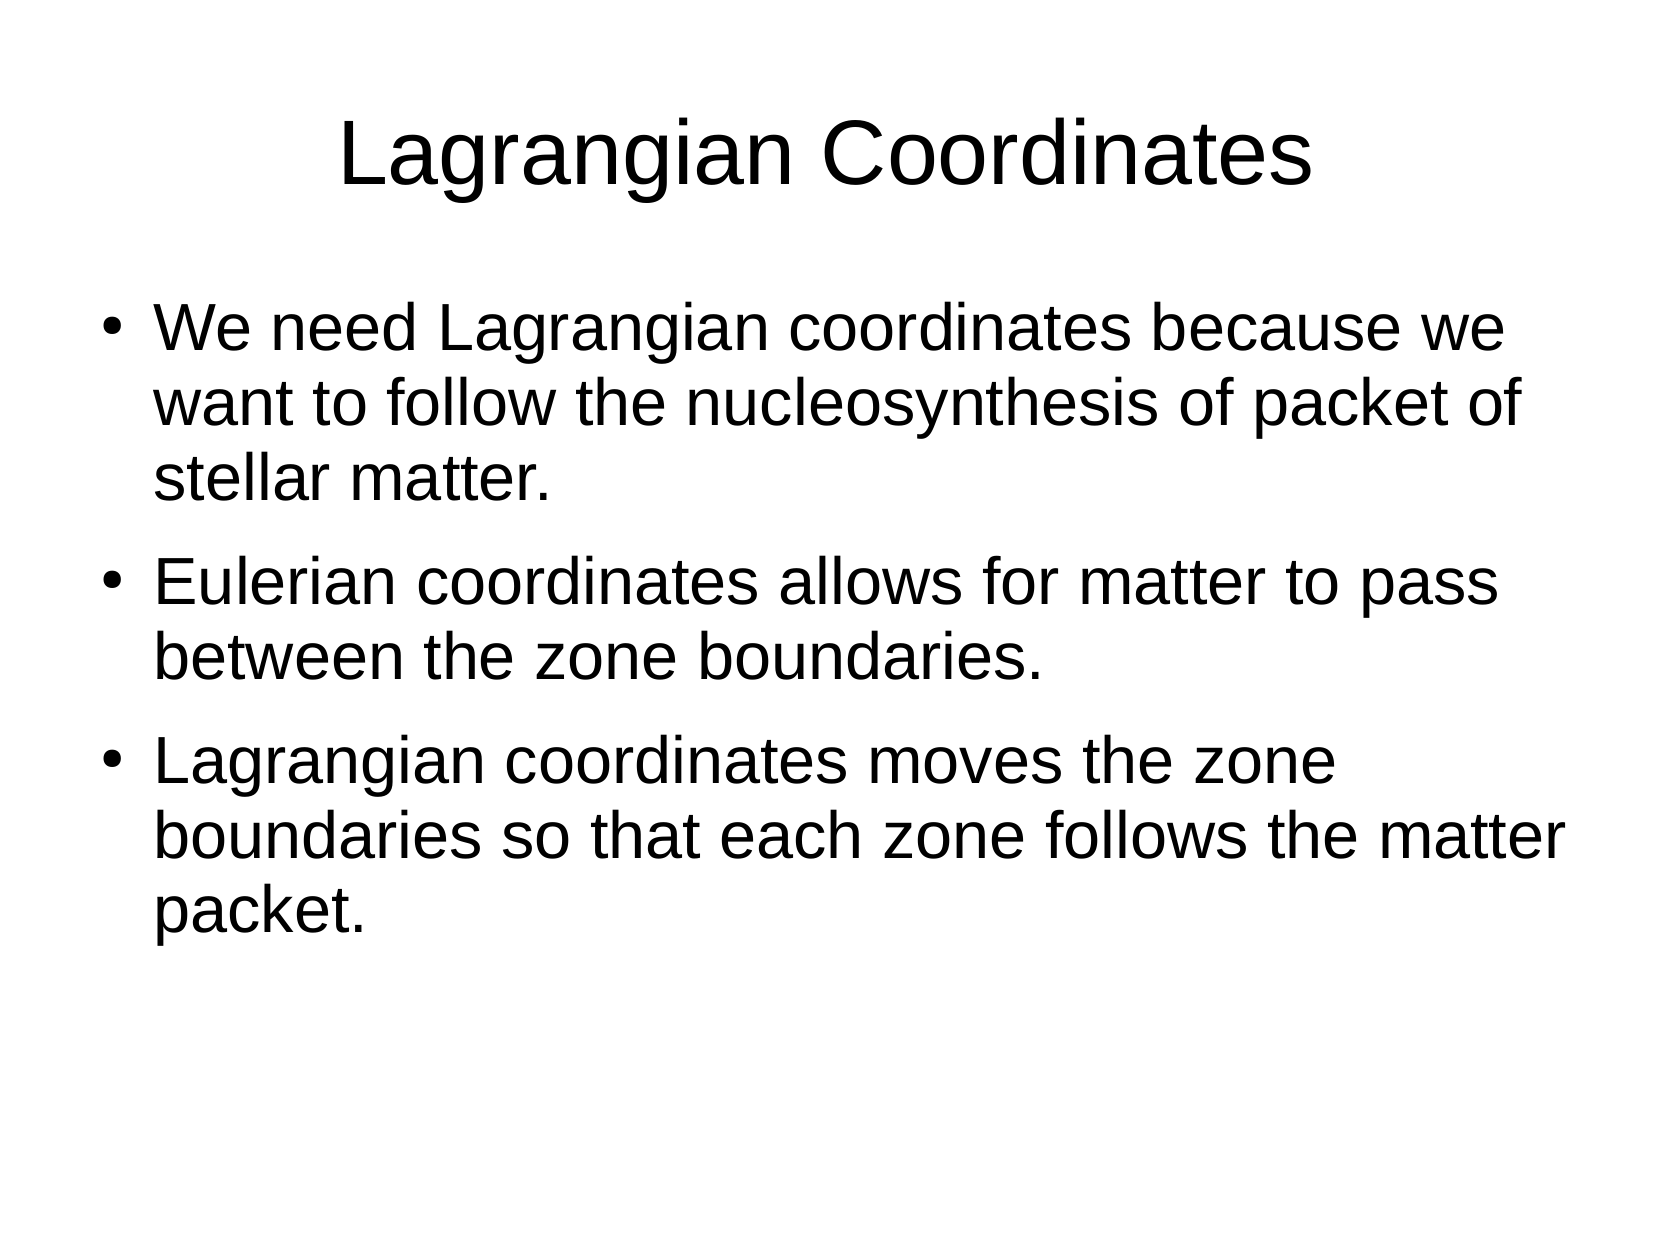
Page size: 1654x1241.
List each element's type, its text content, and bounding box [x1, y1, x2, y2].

title Lagrangian Coordinates [82, 49, 1571, 257]
list We need Lagrangian coordinates because we want to follow the nucleosynthesis of packet of stellar matter. Eulerian coordinates allows for matter to pass between the zone boundaries. Lagrangian coordinates moves the zone boundaries so that each zone follows the matter packet. [82, 290, 1571, 1010]
